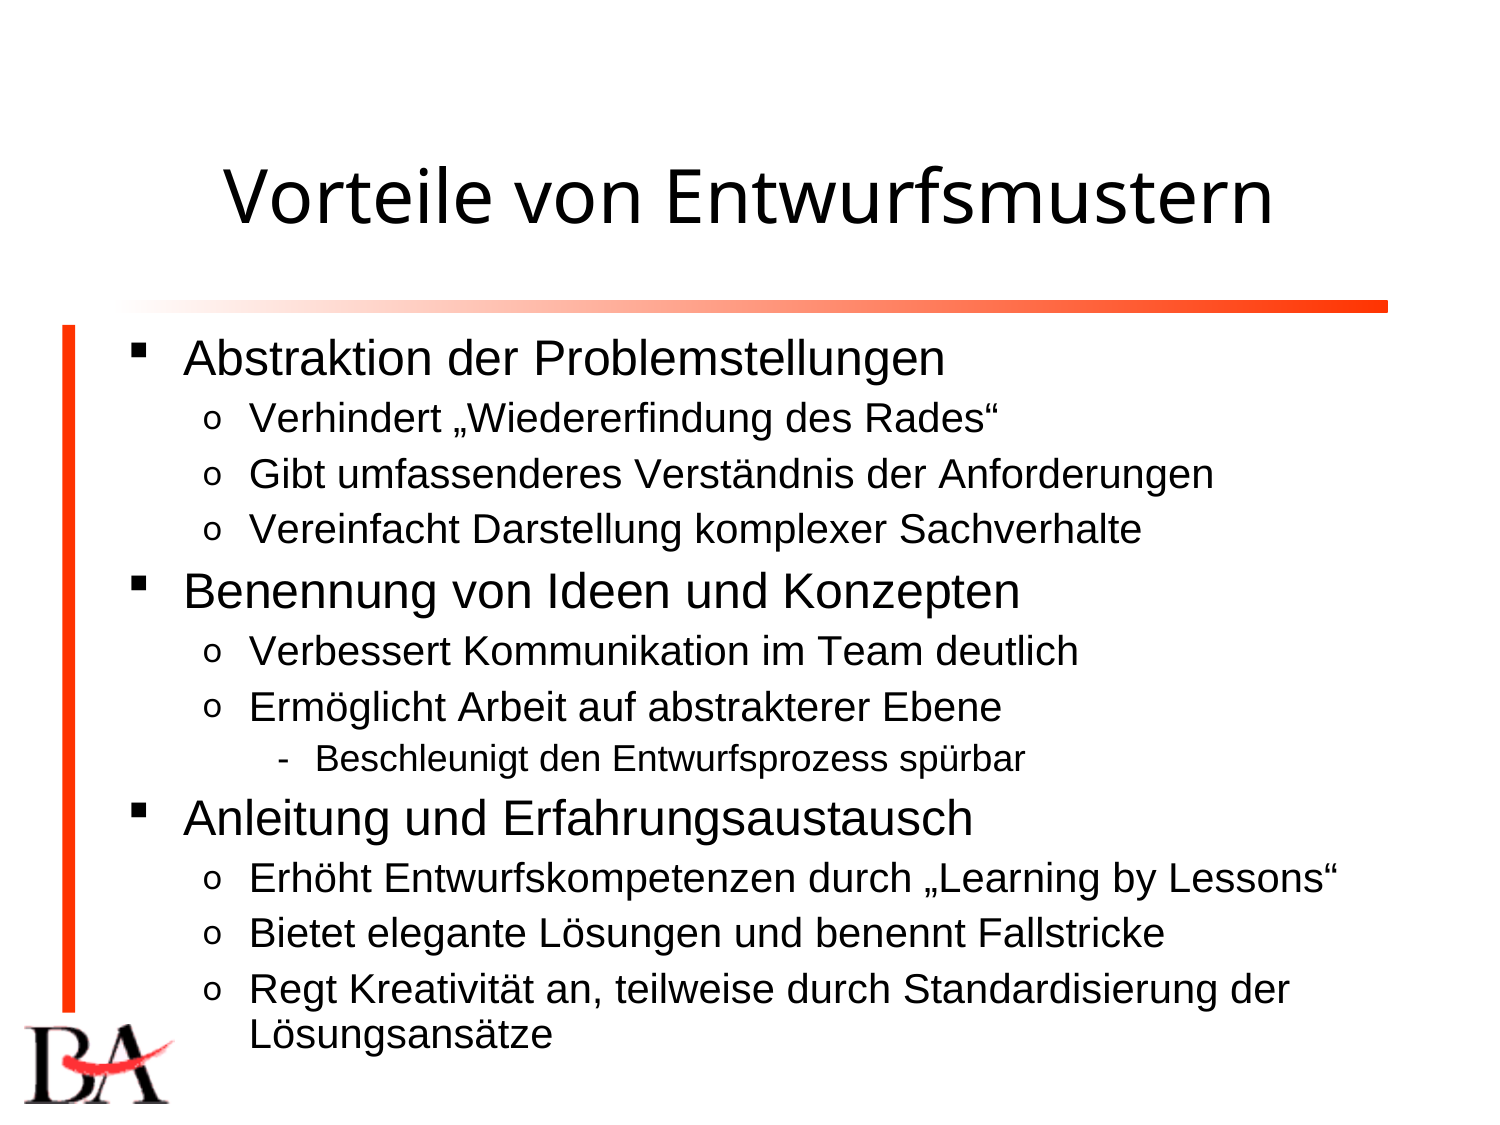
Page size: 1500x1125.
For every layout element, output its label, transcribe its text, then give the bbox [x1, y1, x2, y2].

title Vorteile von Entwurfsmustern [112, 99, 1388, 288]
list Abstraktion der Problemstellungen Verhindert „Wiedererfindung des Rades“ Gibt umfassenderes Verständnis der Anforderungen Vereinfacht Darstellung komplexer Sachverhalte Benennung von Ideen und Konzepten Verbessert Kommunikation im Team deutlich Ermöglicht Arbeit auf abstrakterer Ebene Beschleunigt den Entwurfsprozess spürbar Anleitung und Erfahrungsaustausch Erhöht Entwurfskompetenzen durch „Learning by Lessons“ Bietet elegante Lösungen und benennt Fallstricke Regt Kreativität an, teilweise durch Standardisierung der Lösungsansätze [112, 324, 1388, 1066]
picture [24, 1024, 175, 1104]
